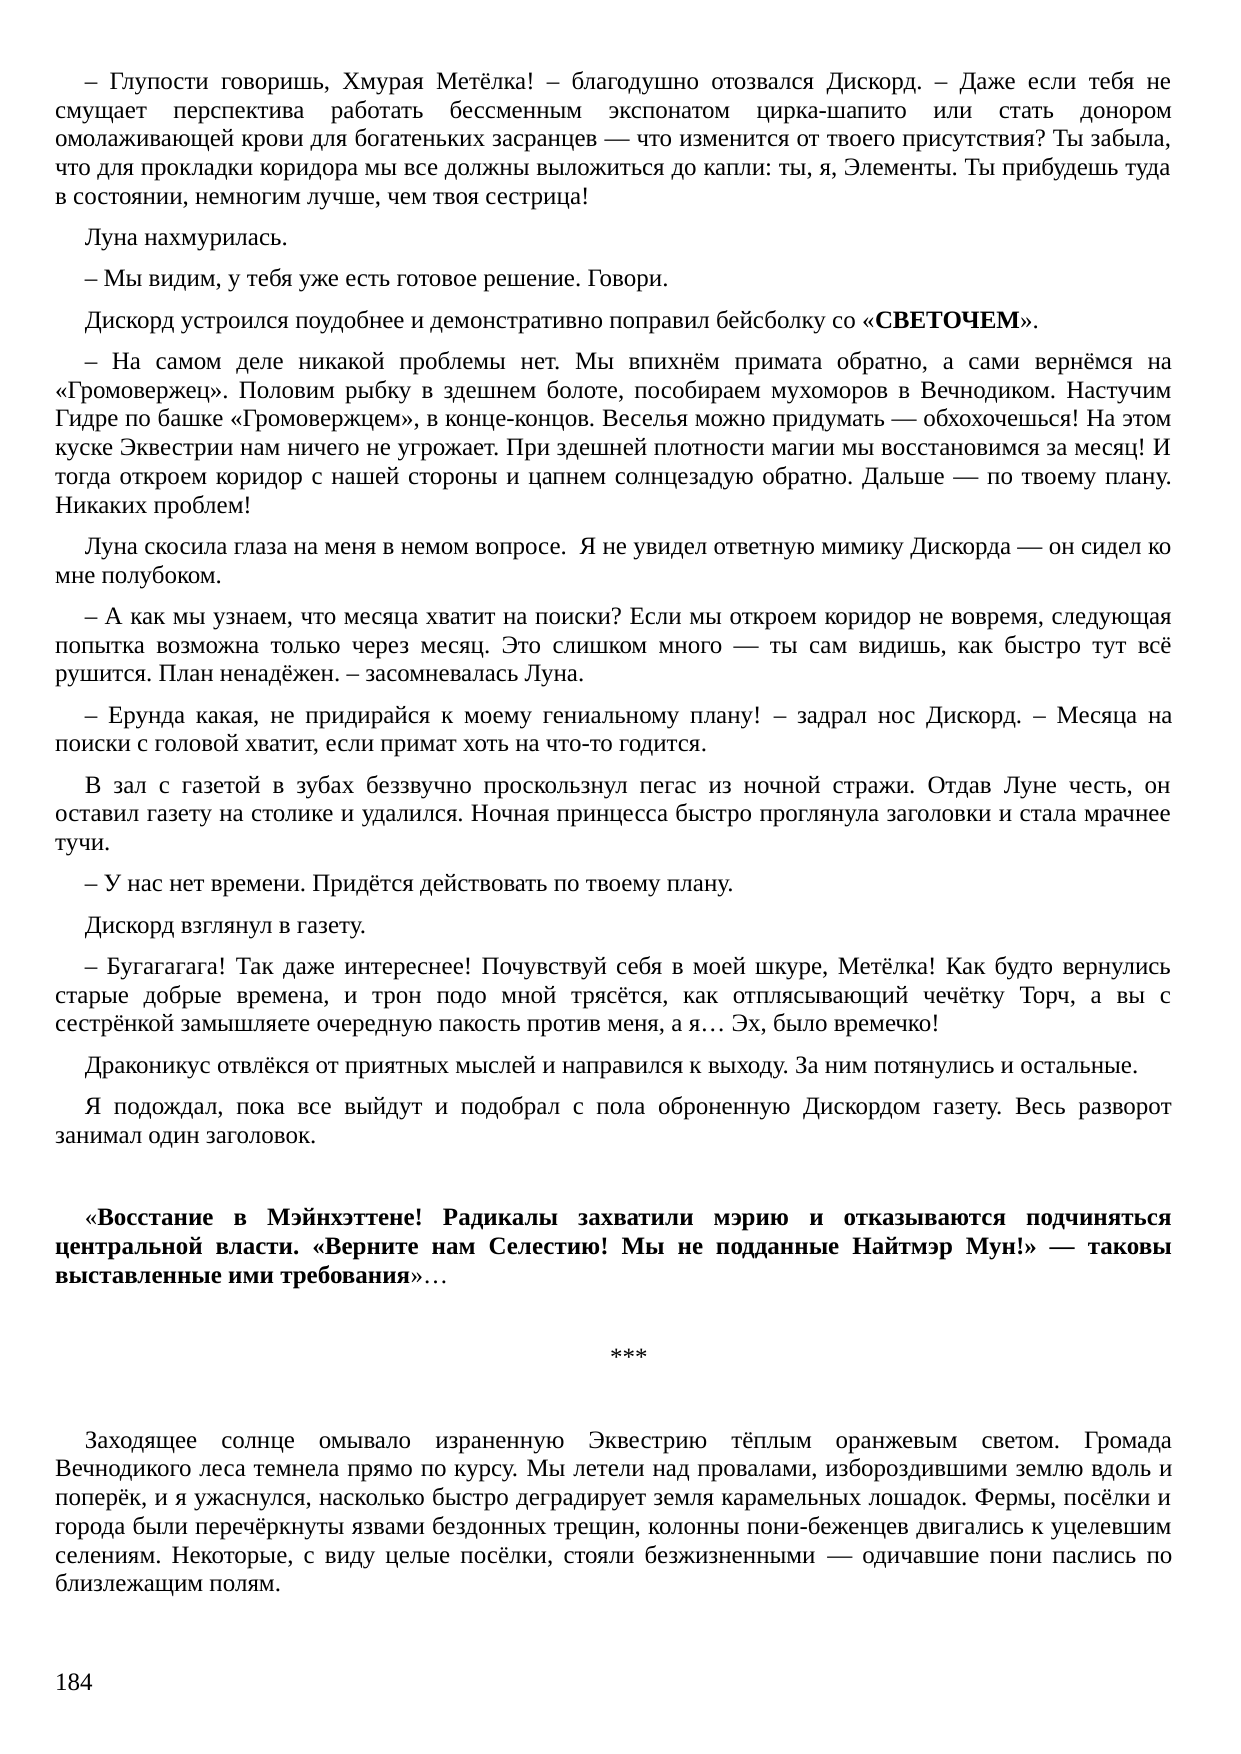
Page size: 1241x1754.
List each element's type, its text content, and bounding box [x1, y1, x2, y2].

text – Мы видим, у тебя уже есть готовое решение. Говори. [55, 263, 1173, 292]
text Заходящее солнце омывало израненную Эквестрию тёплым оранжевым светом. Громада Вечнодикого леса темнела прямо по курсу. Мы летели над провалами, избороздившими землю вдоль и поперёк, и я ужаснулся, насколько быстро деградирует земля карамельных лошадок. Фермы, посёлки и города были перечёркнуты язвами бездонных трещин, колонны пони-беженцев двигались к уцелевшим селениям. Некоторые, с виду целые посёлки, стояли безжизненными — одичавшие пони паслись по близлежащим полям. [55, 1425, 1173, 1597]
text «Восстание в Мэйнхэттене! Радикалы захватили мэрию и отказываются подчиняться центральной власти. «Верните нам Селестию! Мы не подданные Найтмэр Мун!» — таковы выставленные ими требования»… [55, 1202, 1173, 1288]
text В зал с газетой в зубах беззвучно проскользнул пегас из ночной стражи. Отдав Луне честь, он оставил газету на столике и удалился. Ночная принцесса быстро проглянула заголовки и стала мрачнее тучи. [55, 770, 1173, 856]
text Драконикус отвлёкся от приятных мыслей и направился к выходу. За ним потянулись и остальные. [55, 1050, 1173, 1078]
text Луна нахмурилась. [55, 222, 1173, 251]
text Я подождал, пока все выйдут и подобрал с пола оброненную Дискордом газету. Весь разворот занимал один заголовок. [55, 1091, 1173, 1148]
text – Глупости говоришь, Хмурая Метёлка! – благодушно отозвался Дискорд. – Даже если тебя не смущает перспектива работать бессменным экспонатом цирка-шапито или стать донором омолаживающей крови для богатеньких засранцев — что изменится от твоего присутствия? Ты забыла, что для прокладки коридора мы все должны выложиться до капли: ты, я, Элементы. Ты прибудешь туда в состоянии, немногим лучше, чем твоя сестрица! [55, 66, 1173, 210]
text – Бугагагага! Так даже интереснее! Почувствуй себя в моей шкуре, Метёлка! Как будто вернулись старые добрые времена, и трон подо мной трясётся, как отплясывающий чечётку Торч, а вы с сестрёнкой замышляете очередную пакость против меня, а я… Эх, было времечко! [55, 951, 1173, 1037]
text *** [55, 1342, 1173, 1371]
text – У нас нет времени. Придётся действовать по твоему плану. [55, 868, 1173, 897]
text Луна скосила глаза на меня в немом вопросе. Я не увидел ответную мимику Дискорда — он сидел ко мне полубоком. [55, 531, 1173, 588]
text Дискорд устроился поудобнее и демонстративно поправил бейсболку со «СВЕТОЧЕМ». [55, 305, 1173, 333]
text Дискорд взглянул в газету. [55, 910, 1173, 938]
text – Ерунда какая, не придирайся к моему гениальному плану! – задрал нос Дискорд. – Месяца на поиски с головой хватит, если примат хоть на что-то годится. [55, 700, 1173, 757]
text – На самом деле никакой проблемы нет. Мы впихнём примата обратно, а сами вернёмся на «Громовержец». Половим рыбку в здешнем болоте, пособираем мухоморов в Вечнодиком. Настучим Гидре по башке «Громовержцем», в конце-концов. Веселья можно придумать — обхохочешься! На этом куске Эквестрии нам ничего не угрожает. При здешней плотности магии мы восстановимся за месяц! И тогда откроем коридор с нашей стороны и цапнем солнцезадую обратно. Дальше — по твоему плану. Никаких проблем! [55, 346, 1173, 518]
text – А как мы узнаем, что месяца хватит на поиски? Если мы откроем коридор не вовремя, следующая попытка возможна только через месяц. Это слишком много — ты сам видишь, как быстро тут всё рушится. План ненадёжен. – засомневалась Луна. [55, 601, 1173, 687]
